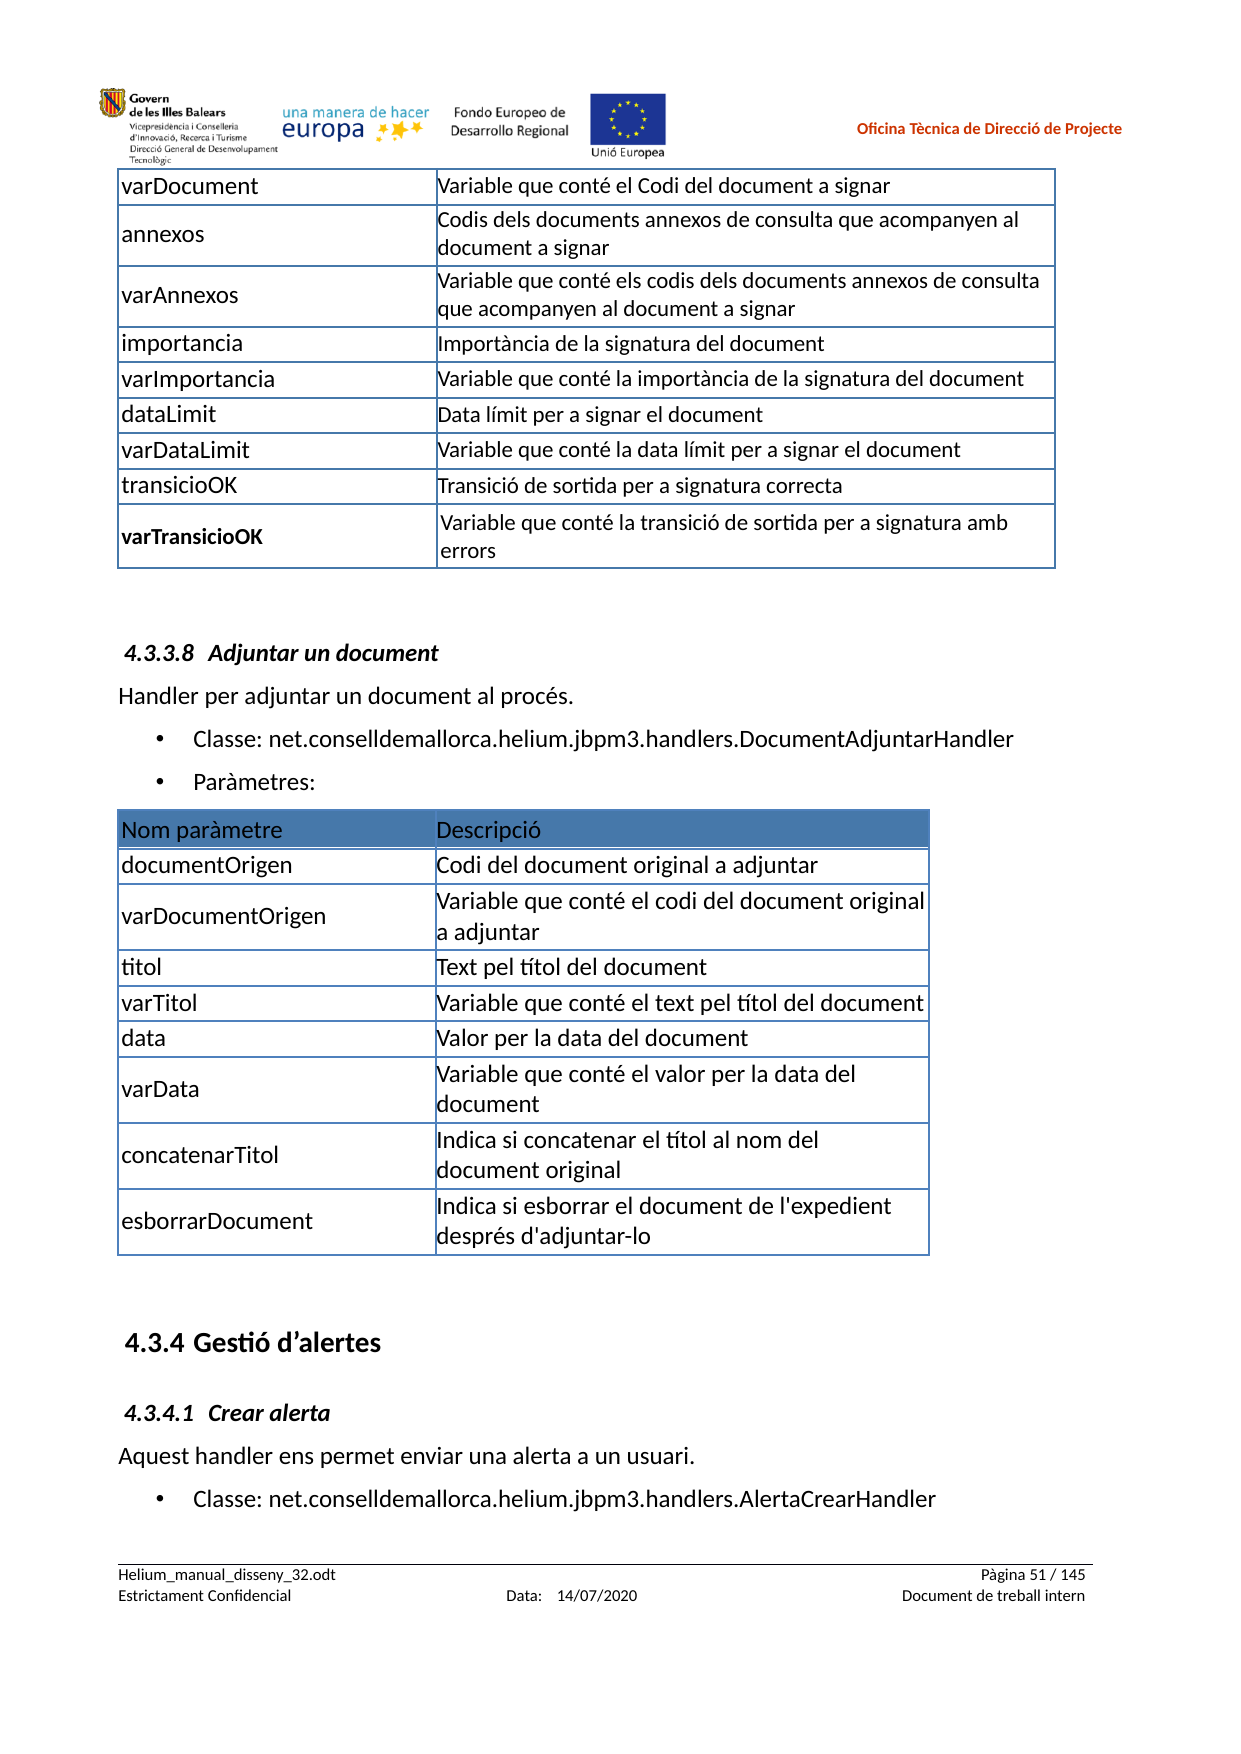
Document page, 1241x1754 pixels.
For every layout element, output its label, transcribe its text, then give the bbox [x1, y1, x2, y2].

table_cell Variable que conté la importància de la signatura del document [438, 363, 1054, 397]
table_cell Codi del document original a adjuntar [437, 850, 928, 883]
subtitle Crear alerta [118, 1397, 1122, 1427]
table_cell varAnnexos [119, 267, 436, 326]
table_cell esborrarDocument [119, 1190, 435, 1254]
table_header Descripció [437, 811, 928, 847]
table_cell Variable que conté el text pel títol del document [437, 987, 928, 1020]
table_cell Transició de sortida per a signatura correcta [438, 470, 1054, 503]
table_cell Variable que conté el Codi del document a signar [438, 170, 1054, 203]
table_cell Importància de la signatura del document [438, 328, 1054, 361]
subtitle Adjuntar un document [118, 637, 1122, 667]
table_cell Indica si concatenar el títol al nom del document original [437, 1124, 928, 1188]
subtitle Gestió d’alertes [118, 1324, 1122, 1359]
text Handler per adjuntar un document al procés. [118, 680, 1122, 711]
table_header Nom paràmetre [119, 811, 435, 847]
list Classe: net.conselldemallorca.helium.jbpm3.handlers.AlertaCrearHandler [156, 1483, 1122, 1513]
table_cell transicioOK [119, 470, 436, 503]
table_cell annexos [119, 206, 436, 264]
table_cell Valor per la data del document [437, 1022, 928, 1056]
table_cell varDocumentOrigen [119, 885, 435, 949]
table_cell Indica si esborrar el document de l'expedient després d'adjuntar-lo [437, 1190, 928, 1254]
table_cell Codis dels documents annexos de consulta que acompanyen al document a signar [438, 206, 1054, 264]
table_cell varTitol [119, 987, 435, 1020]
table_cell data [119, 1022, 435, 1056]
table_cell concatenarTitol [119, 1124, 435, 1188]
table_cell varTransicioOK [119, 505, 436, 567]
table_cell Data límit per a signar el document [438, 399, 1054, 432]
table_cell Variable que conté la transició de sortida per a signatura amb errors [438, 505, 1054, 567]
table_cell Variable que conté la data límit per a signar el document [438, 434, 1054, 468]
table_cell varData [119, 1058, 435, 1122]
table_cell importancia [119, 328, 436, 361]
table_cell Text pel títol del document [437, 951, 928, 984]
table_cell titol [119, 951, 435, 984]
list Classe: net.conselldemallorca.helium.jbpm3.handlers.DocumentAdjuntarHandler [156, 723, 1122, 753]
list Paràmetres: [156, 766, 1122, 797]
table_cell Variable que conté el codi del document original a adjuntar [437, 885, 928, 949]
table_cell dataLimit [119, 399, 436, 432]
text Aquest handler ens permet enviar una alerta a un usuari. [118, 1440, 1122, 1470]
table_cell varDocument [119, 170, 436, 203]
table_cell varDataLimit [119, 434, 436, 468]
table_cell Variable que conté els codis dels documents annexos de consulta que acompanyen al document a signar [438, 267, 1054, 326]
table_cell varImportancia [119, 363, 436, 397]
picture [99, 87, 668, 166]
table_cell Variable que conté el valor per la data del document [437, 1058, 928, 1122]
table_cell documentOrigen [119, 850, 435, 883]
